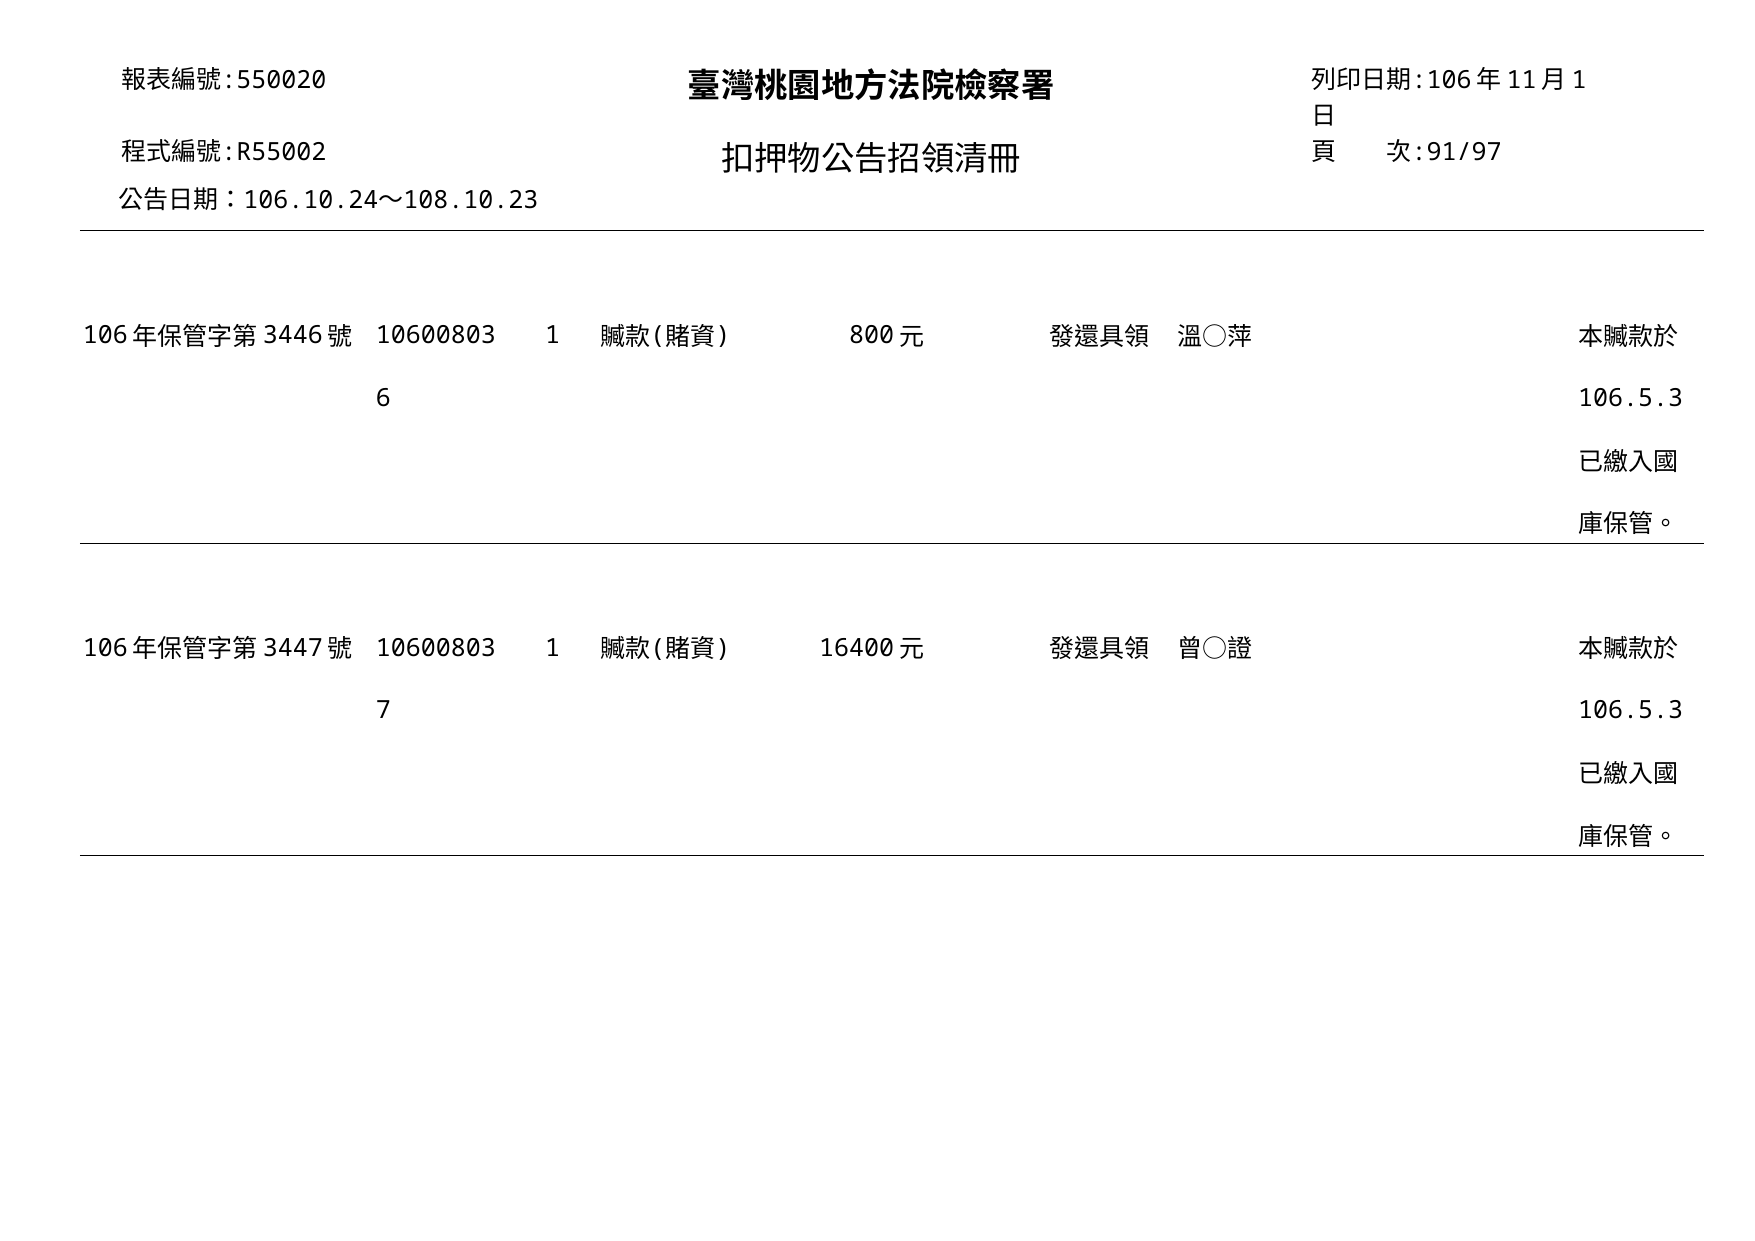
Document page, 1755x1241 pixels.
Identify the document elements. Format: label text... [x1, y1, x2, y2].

table_cell [1317, 231, 1575, 542]
table_cell 曾○證 [1175, 544, 1317, 855]
table_cell 本贓款於106.5.3已繳入國庫保管。 [1575, 231, 1704, 542]
table_cell 溫○萍 [1175, 231, 1317, 542]
table_cell 16400元 [808, 544, 927, 855]
table_cell 106年保管字第3447號 [80, 544, 373, 855]
table_cell [927, 231, 1046, 542]
table_cell 1 [507, 544, 597, 855]
table_cell 贓款(賭資) [597, 231, 807, 542]
table_cell 106008036 [373, 231, 507, 542]
table_cell 發還具領 [1046, 544, 1175, 855]
table_cell 本贓款於106.5.3已繳入國庫保管。 [1575, 544, 1704, 855]
table_cell 1 [507, 231, 597, 542]
table_cell 106008037 [373, 544, 507, 855]
table_cell 106年保管字第3446號 [80, 231, 373, 542]
table_cell [1317, 544, 1575, 855]
table_cell 800元 [808, 231, 927, 542]
table_cell 贓款(賭資) [597, 544, 807, 855]
table_cell 發還具領 [1046, 231, 1175, 542]
table_cell [927, 544, 1046, 855]
